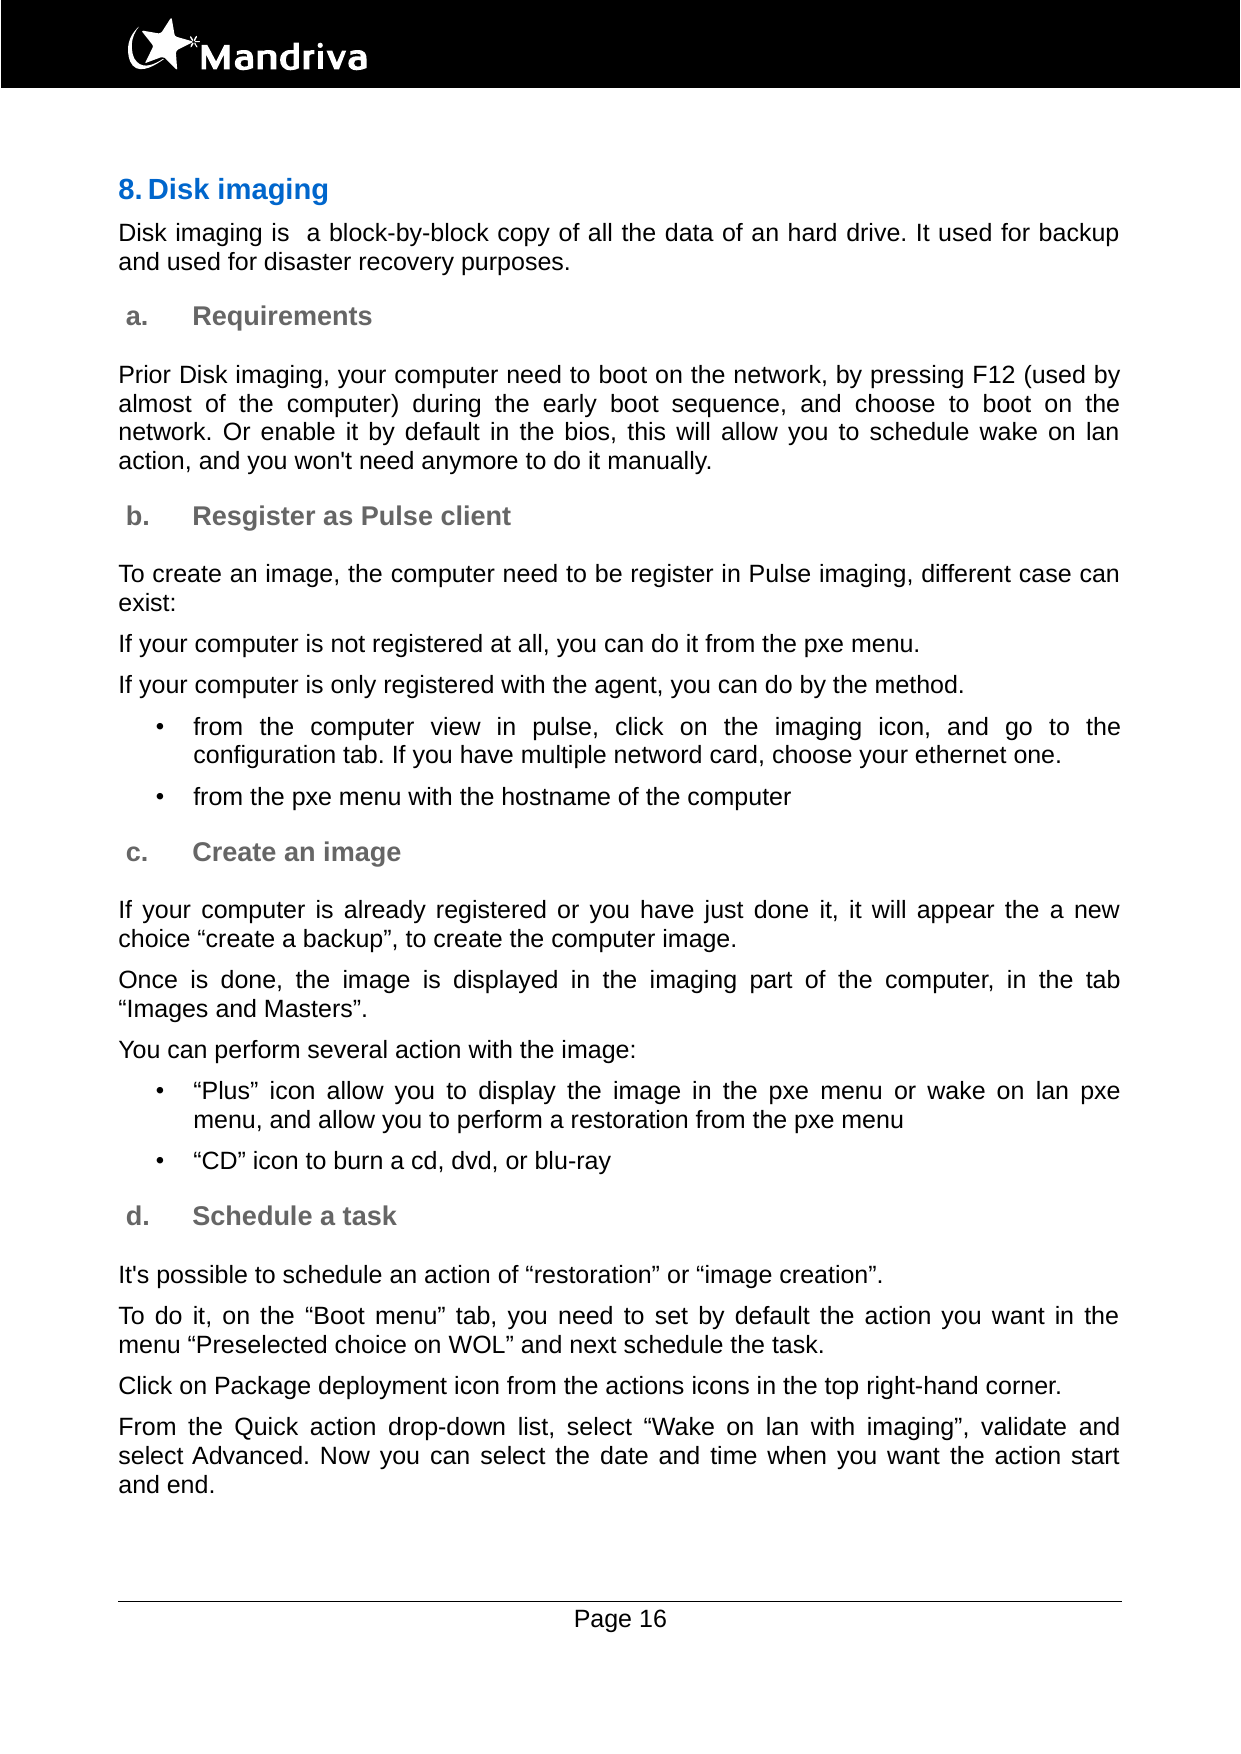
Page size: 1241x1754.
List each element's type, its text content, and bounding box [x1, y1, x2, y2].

text You can perform several action with the image: [118, 1035, 1122, 1064]
list “CD” icon to burn a cd, dvd, or blu-ray [156, 1146, 1122, 1175]
subtitle Create an image [118, 836, 1122, 867]
subtitle Resgister as Pulse client [118, 500, 1122, 531]
text It's possible to schedule an action of “restoration” or “image creation”. [118, 1259, 1122, 1288]
list from the computer view in pulse, click on the imaging icon, and go to the configuration tab. If you have multiple netword card, choose your ethernet one. [156, 712, 1122, 769]
subtitle Schedule a task [118, 1200, 1122, 1231]
text If your computer is already registered or you have just done it, it will appear the a new choice “create a backup”, to create the computer image. [118, 895, 1122, 952]
list from the pxe menu with the hostname of the computer [156, 782, 1122, 811]
text If your computer is not registered at all, you can do it from the pxe menu. [118, 629, 1122, 658]
text Prior Disk imaging, your computer need to boot on the network, by pressing F12 (used by almost of the computer) during the early boot sequence, and choose to boot on the network. Or enable it by default in the bios, this will allow you to schedule wake on lan action, and you won't need anymore to do it manually. [118, 360, 1122, 475]
text To do it, on the “Boot menu” tab, you need to set by default the action you want in the menu “Preselected choice on WOL” and next schedule the task. [118, 1301, 1122, 1358]
text Disk imaging is a block-by-block copy of all the data of an hard drive. It used for backup and used for disaster recovery purposes. [118, 218, 1122, 275]
subtitle Disk imaging [118, 172, 1122, 205]
subtitle Requirements [118, 300, 1122, 332]
list “Plus” icon allow you to display the image in the pxe menu or wake on lan pxe menu, and allow you to perform a restoration from the pxe menu [156, 1076, 1122, 1134]
text Once is done, the image is displayed in the imaging part of the computer, in the tab “Images and Masters”. [118, 965, 1122, 1022]
text From the Quick action drop-down list, select “Wake on lan with imaging”, validate and select Advanced. Now you can select the date and time when you want the action start and end. [118, 1412, 1122, 1498]
text To create an image, the computer need to be register in Pulse imaging, different case can exist: [118, 559, 1122, 617]
text If your computer is only registered with the agent, you can do by the method. [118, 670, 1122, 699]
text Click on Package deployment icon from the actions icons in the top right-hand corner. [118, 1371, 1122, 1399]
